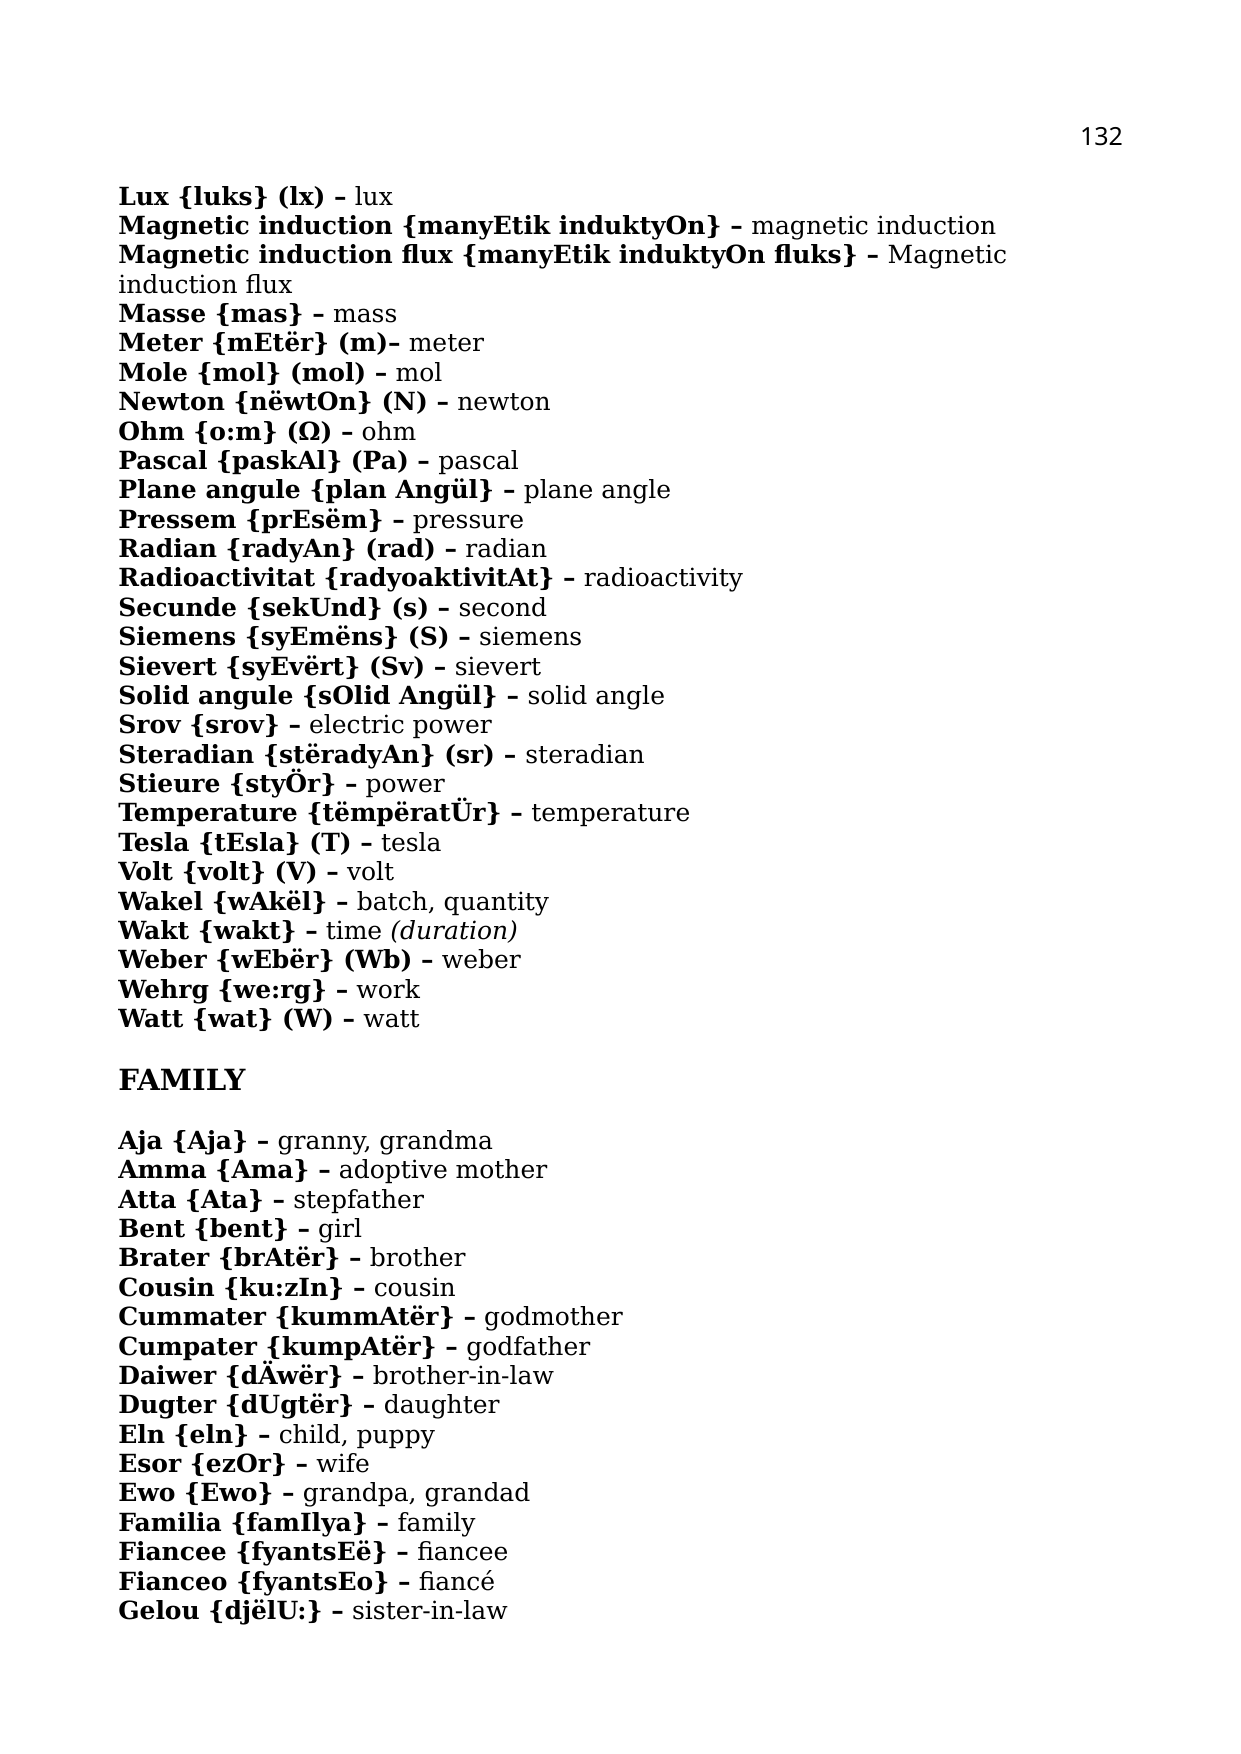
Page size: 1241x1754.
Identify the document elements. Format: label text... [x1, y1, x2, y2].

text Meter {mEtër} (m)– meter [118, 328, 1123, 358]
text Fianceo {fyantsEo} – fiancé [118, 1567, 1123, 1596]
text Pressem {prEsëm} – pressure [118, 504, 1123, 534]
text Mole {mol} (mol) – mol [118, 358, 1123, 387]
text Familia {famIlya} – family [118, 1508, 1123, 1537]
text Solid angule {sOlid Angül} – solid angle [118, 681, 1123, 710]
text Masse {mas} – mass [118, 299, 1123, 328]
text Cumpater {kumpAtër} – godfather [118, 1332, 1123, 1361]
text Pascal {paskAl} (Pa) – pascal [118, 446, 1123, 475]
text Aja {Aja} – granny, grandma [118, 1126, 1123, 1155]
text Cousin {ku:zIn} – cousin [118, 1273, 1123, 1302]
text Gelou {djëlU:} – sister-in-law [118, 1596, 1123, 1625]
text Wakt {wakt} – time (duration) [118, 916, 1123, 945]
text Esor {ezOr} – wife [118, 1449, 1123, 1478]
text Radioactivitat {radyoaktivitAt} – radioactivity [118, 563, 1123, 593]
text Secunde {sekUnd} (s) – second [118, 593, 1123, 622]
text Cummater {kummAtër} – godmother [118, 1302, 1123, 1332]
text Steradian {stëradyAn} (sr) – steradian [118, 739, 1123, 769]
text Ewo {Ewo} – grandpa, grandad [118, 1478, 1123, 1508]
text Ohm {o:m} (Ω) – ohm [118, 416, 1123, 446]
text Amma {Ama} – adoptive mother [118, 1155, 1123, 1185]
text Daiwer {dÄwër} – brother-in-law [118, 1361, 1123, 1390]
text Stieure {styÖr} – power [118, 769, 1123, 798]
text Atta {Ata} – stepfather [118, 1185, 1123, 1214]
text Sievert {syEvërt} (Sv) – sievert [118, 651, 1123, 681]
text Bent {bent} – girl [118, 1214, 1123, 1243]
text Brater {brAtër} – brother [118, 1243, 1123, 1273]
text Plane angule {plan Angül} – plane angle [118, 475, 1123, 504]
text Newton {nëwtOn} (N) – newton [118, 387, 1123, 416]
text Eln {eln} – child, puppy [118, 1420, 1123, 1449]
text Weber {wEbër} (Wb) – weber [118, 945, 1123, 974]
text Volt {volt} (V) – volt [118, 857, 1123, 886]
text Wakel {wAkël} – batch, quantity [118, 886, 1123, 916]
subtitle FAMILY [118, 1062, 1123, 1097]
text Fiancee {fyantsEë} – fiancee [118, 1537, 1123, 1567]
text Tesla {tEsla} (T) – tesla [118, 828, 1123, 857]
text Dugter {dUgtër} – daughter [118, 1390, 1123, 1420]
text Radian {radyAn} (rad) – radian [118, 534, 1123, 563]
text Magnetic induction {manyEtik induktyOn} – magnetic induction [118, 211, 1123, 240]
text Watt {wat} (W) – watt [118, 1004, 1123, 1033]
text Magnetic induction flux {manyEtik induktyOn fluks} – Magnetic induction flux [118, 240, 1123, 299]
text Temperature {tëmpëratÜr} – temperature [118, 798, 1123, 828]
text Wehrg {we:rg} – work [118, 974, 1123, 1004]
text Lux {luks} (lx) – lux [118, 182, 1123, 211]
text Srov {srov} – electric power [118, 710, 1123, 739]
text Siemens {syEmëns} (S) – siemens [118, 622, 1123, 651]
